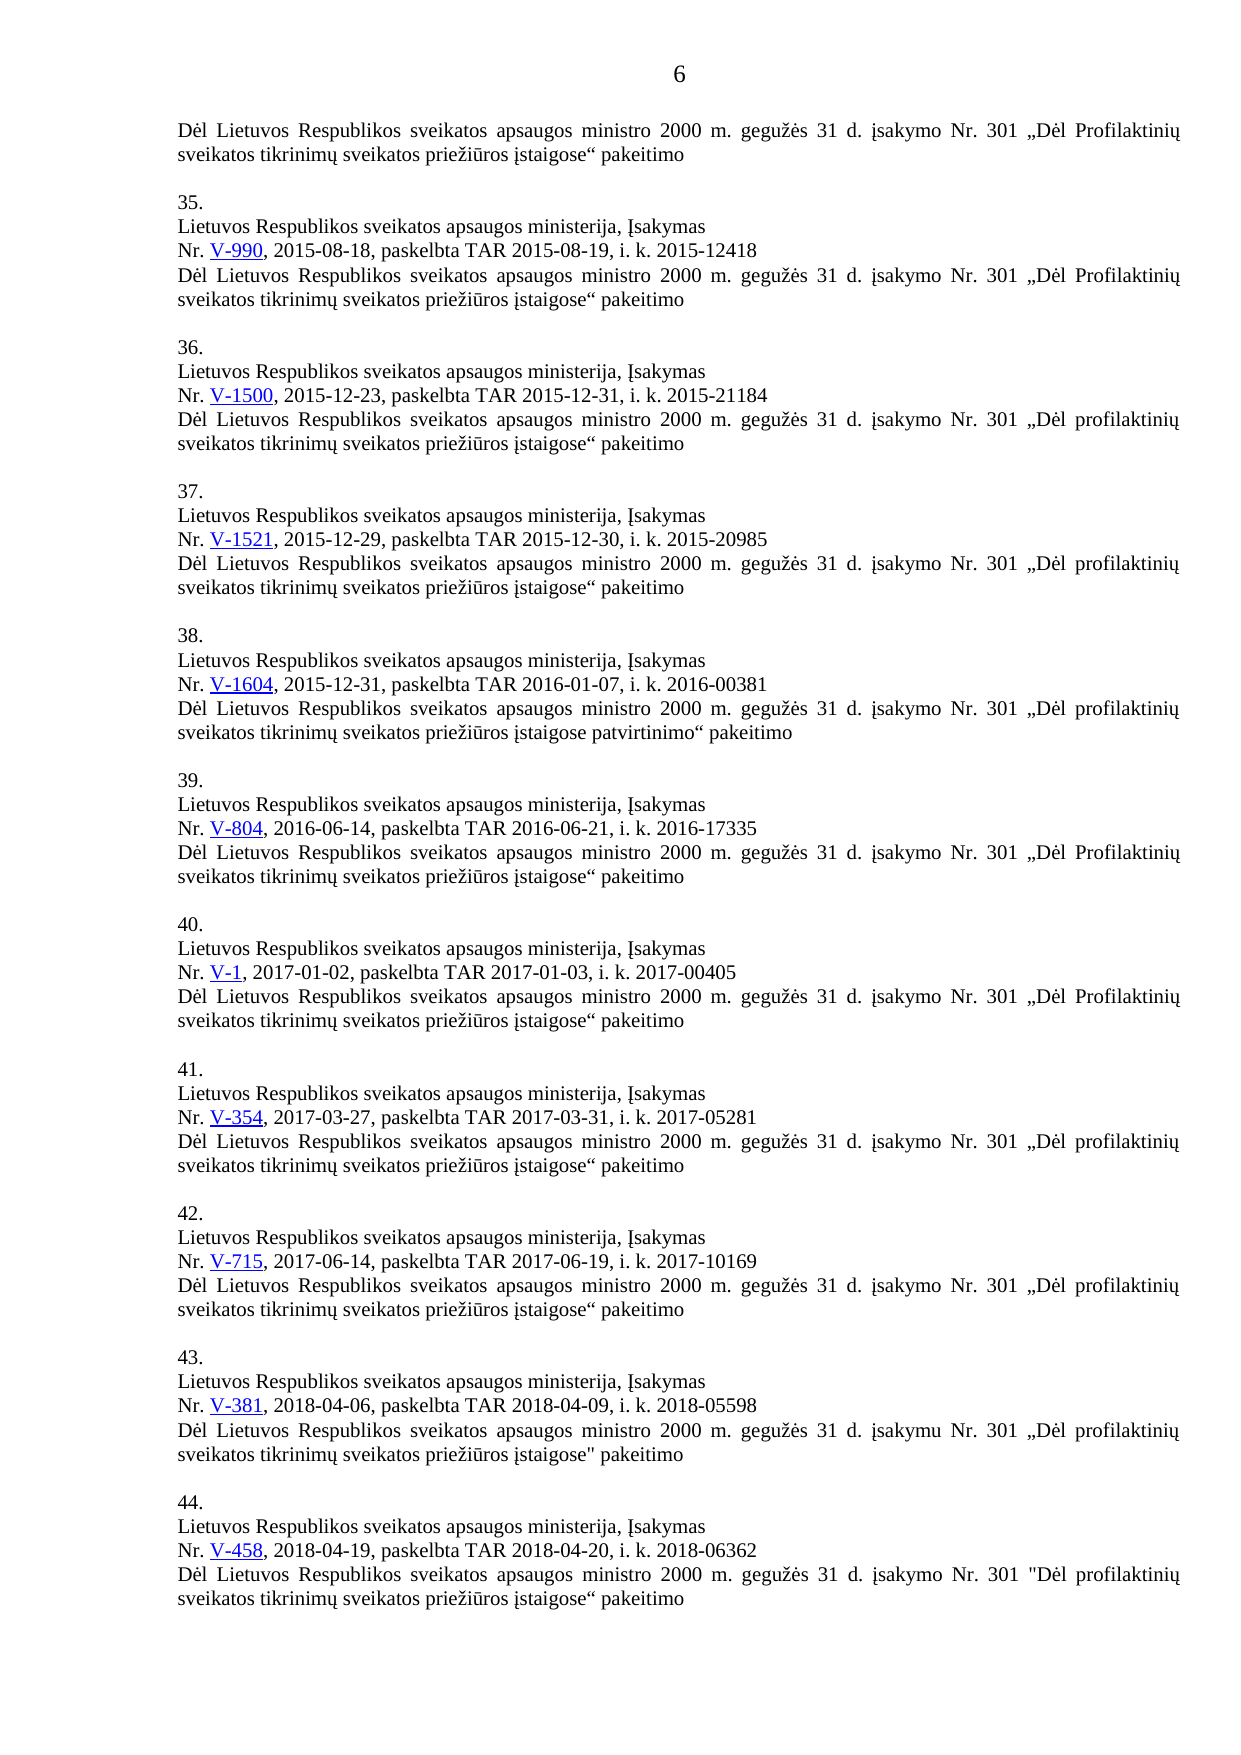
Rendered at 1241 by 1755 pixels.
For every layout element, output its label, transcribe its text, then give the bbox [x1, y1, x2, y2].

text Lietuvos Respublikos sveikatos apsaugos ministerija, Įsakymas [177, 936, 1181, 960]
text 36. [177, 335, 1181, 359]
text Dėl Lietuvos Respublikos sveikatos apsaugos ministro 2000 m. gegužės 31 d. įsakymo Nr. 301 „Dėl profilaktinių sveikatos tikrinimų sveikatos priežiūros įstaigose“ pakeitimo [177, 1273, 1181, 1321]
text Nr. V-715, 2017-06-14, paskelbta TAR 2017-06-19, i. k. 2017-10169 [177, 1249, 1181, 1273]
text Nr. V-1, 2017-01-02, paskelbta TAR 2017-01-03, i. k. 2017-00405 [177, 960, 1181, 984]
text 43. [177, 1345, 1181, 1369]
text 41. [177, 1057, 1181, 1081]
text Nr. V-804, 2016-06-14, paskelbta TAR 2016-06-21, i. k. 2016-17335 [177, 816, 1181, 840]
text Dėl Lietuvos Respublikos sveikatos apsaugos ministro 2000 m. gegužės 31 d. įsakymo Nr. 301 „Dėl Profilaktinių sveikatos tikrinimų sveikatos priežiūros įstaigose“ pakeitimo [177, 984, 1181, 1032]
text 42. [177, 1201, 1181, 1225]
text Lietuvos Respublikos sveikatos apsaugos ministerija, Įsakymas [177, 1081, 1181, 1105]
text Dėl Lietuvos Respublikos sveikatos apsaugos ministro 2000 m. gegužės 31 d. įsakymo Nr. 301 "Dėl profilaktinių sveikatos tikrinimų sveikatos priežiūros įstaigose“ pakeitimo [177, 1562, 1181, 1610]
text 40. [177, 912, 1181, 936]
text Dėl Lietuvos Respublikos sveikatos apsaugos ministro 2000 m. gegužės 31 d. įsakymo Nr. 301 „Dėl profilaktinių sveikatos tikrinimų sveikatos priežiūros įstaigose“ pakeitimo [177, 1129, 1181, 1177]
text Dėl Lietuvos Respublikos sveikatos apsaugos ministro 2000 m. gegužės 31 d. įsakymu Nr. 301 „Dėl profilaktinių sveikatos tikrinimų sveikatos priežiūros įstaigose" pakeitimo [177, 1417, 1181, 1466]
text Nr. V-1521, 2015-12-29, paskelbta TAR 2015-12-30, i. k. 2015-20985 [177, 527, 1181, 551]
text Nr. V-990, 2015-08-18, paskelbta TAR 2015-08-19, i. k. 2015-12418 [177, 238, 1181, 262]
text Nr. V-381, 2018-04-06, paskelbta TAR 2018-04-09, i. k. 2018-05598 [177, 1393, 1181, 1417]
text Dėl Lietuvos Respublikos sveikatos apsaugos ministro 2000 m. gegužės 31 d. įsakymo Nr. 301 „Dėl profilaktinių sveikatos tikrinimų sveikatos priežiūros įstaigose“ pakeitimo [177, 551, 1181, 599]
text Nr. V-1604, 2015-12-31, paskelbta TAR 2016-01-07, i. k. 2016-00381 [177, 672, 1181, 696]
text Lietuvos Respublikos sveikatos apsaugos ministerija, Įsakymas [177, 503, 1181, 527]
text 37. [177, 479, 1181, 503]
text 44. [177, 1490, 1181, 1514]
text 38. [177, 623, 1181, 647]
text Lietuvos Respublikos sveikatos apsaugos ministerija, Įsakymas [177, 792, 1181, 816]
text Nr. V-458, 2018-04-19, paskelbta TAR 2018-04-20, i. k. 2018-06362 [177, 1538, 1181, 1562]
text 39. [177, 768, 1181, 792]
text Lietuvos Respublikos sveikatos apsaugos ministerija, Įsakymas [177, 647, 1181, 672]
text Lietuvos Respublikos sveikatos apsaugos ministerija, Įsakymas [177, 359, 1181, 383]
text Lietuvos Respublikos sveikatos apsaugos ministerija, Įsakymas [177, 1225, 1181, 1249]
text Lietuvos Respublikos sveikatos apsaugos ministerija, Įsakymas [177, 1369, 1181, 1393]
text Dėl Lietuvos Respublikos sveikatos apsaugos ministro 2000 m. gegužės 31 d. įsakymo Nr. 301 „Dėl Profilaktinių sveikatos tikrinimų sveikatos priežiūros įstaigose“ pakeitimo [177, 118, 1181, 166]
text Nr. V-1500, 2015-12-23, paskelbta TAR 2015-12-31, i. k. 2015-21184 [177, 383, 1181, 407]
text Dėl Lietuvos Respublikos sveikatos apsaugos ministro 2000 m. gegužės 31 d. įsakymo Nr. 301 „Dėl profilaktinių sveikatos tikrinimų sveikatos priežiūros įstaigose“ pakeitimo [177, 407, 1181, 455]
text 35. [177, 190, 1181, 214]
text Dėl Lietuvos Respublikos sveikatos apsaugos ministro 2000 m. gegužės 31 d. įsakymo Nr. 301 „Dėl Profilaktinių sveikatos tikrinimų sveikatos priežiūros įstaigose“ pakeitimo [177, 262, 1181, 311]
text Nr. V-354, 2017-03-27, paskelbta TAR 2017-03-31, i. k. 2017-05281 [177, 1105, 1181, 1129]
text Lietuvos Respublikos sveikatos apsaugos ministerija, Įsakymas [177, 214, 1181, 238]
text Lietuvos Respublikos sveikatos apsaugos ministerija, Įsakymas [177, 1514, 1181, 1538]
text Dėl Lietuvos Respublikos sveikatos apsaugos ministro 2000 m. gegužės 31 d. įsakymo Nr. 301 „Dėl Profilaktinių sveikatos tikrinimų sveikatos priežiūros įstaigose“ pakeitimo [177, 840, 1181, 888]
text Dėl Lietuvos Respublikos sveikatos apsaugos ministro 2000 m. gegužės 31 d. įsakymo Nr. 301 „Dėl profilaktinių sveikatos tikrinimų sveikatos priežiūros įstaigose patvirtinimo“ pakeitimo [177, 696, 1181, 744]
